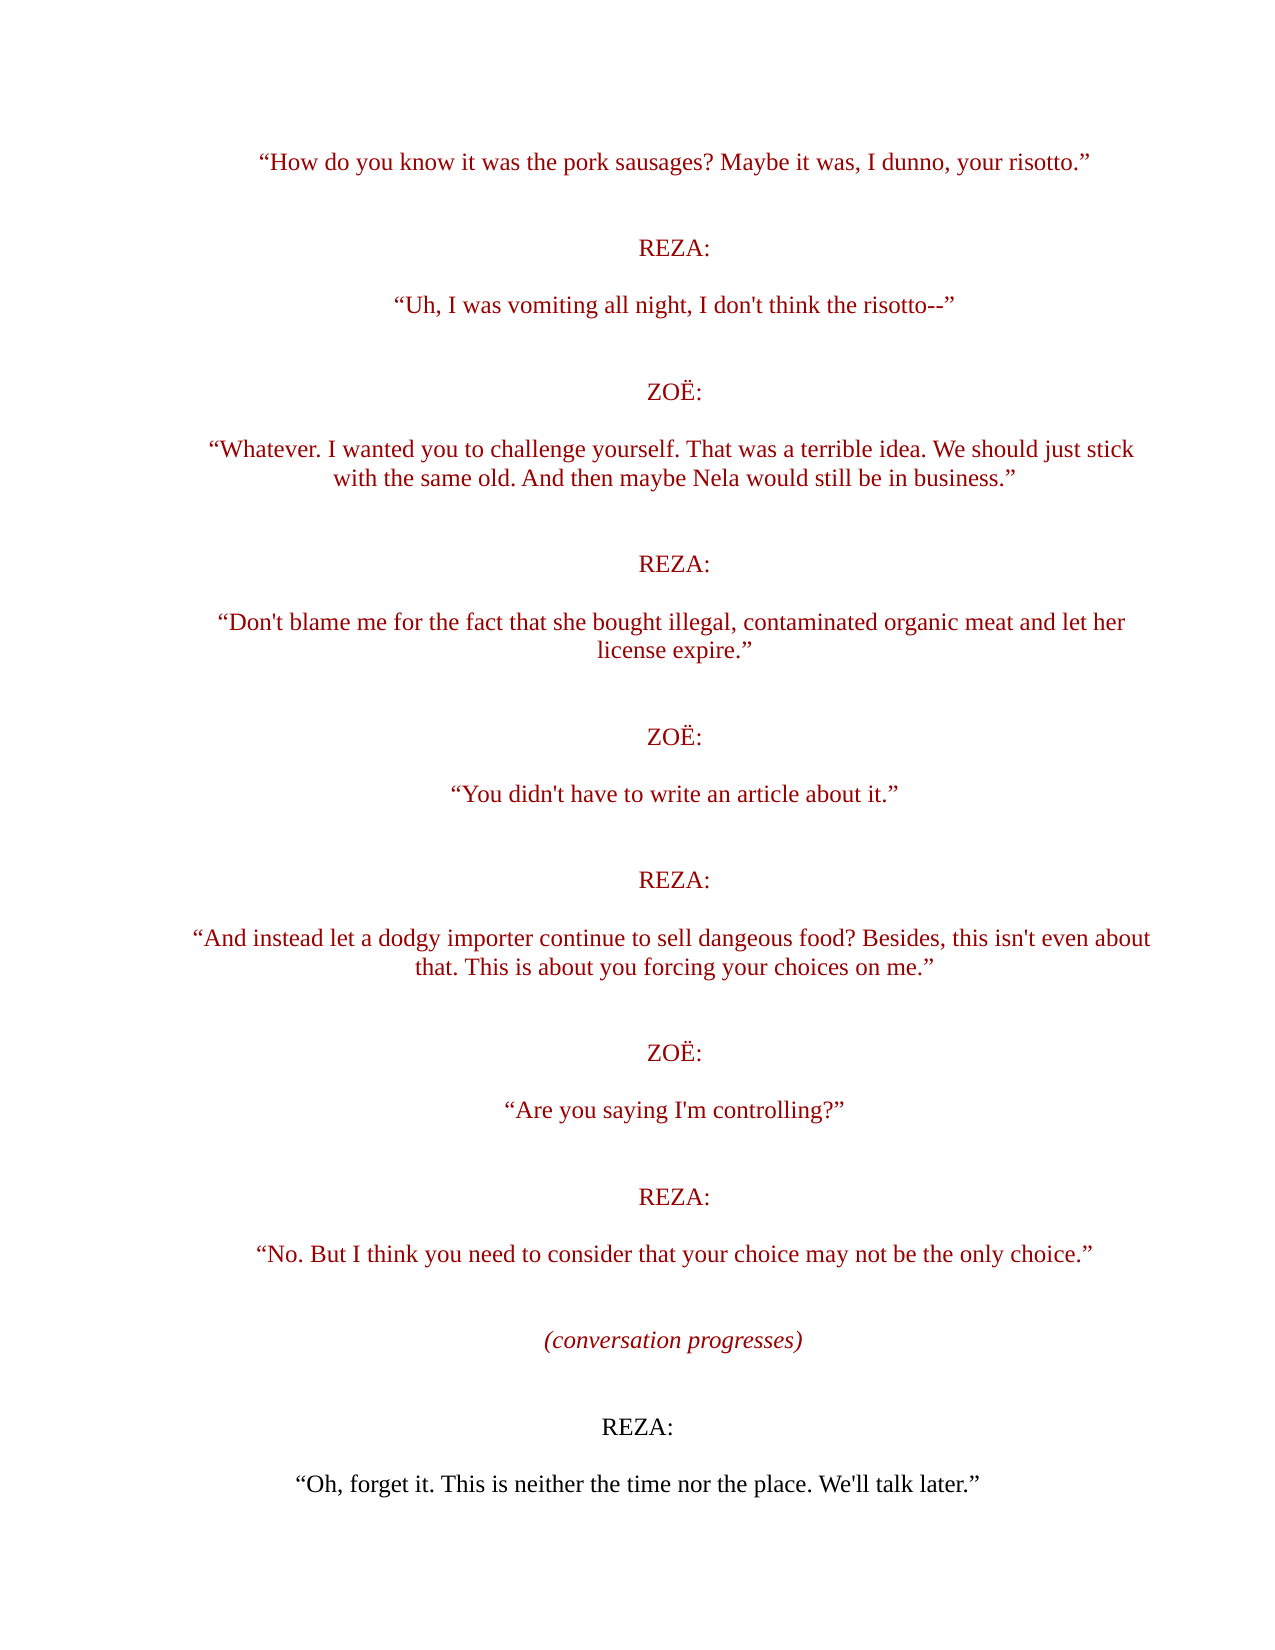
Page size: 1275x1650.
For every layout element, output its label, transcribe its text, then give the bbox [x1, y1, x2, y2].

text “You didn't have to write an article about it.” [118, 779, 1157, 808]
text ZOË: [118, 1038, 1157, 1067]
text ZOË: [118, 377, 1157, 406]
text REZA: [118, 1182, 1157, 1211]
text “Don't blame me for the fact that she bought illegal, contaminated organic meat and let her license expire.” [118, 607, 1157, 664]
text “Uh, I was vomiting all night, I don't think the risotto--” [118, 291, 1157, 319]
text “And instead let a dodgy importer continue to sell dangeous food? Besides, this isn't even about that. This is about you forcing your choices on me.” [118, 923, 1157, 981]
text REZA: [118, 549, 1157, 578]
text (conversation progresses) [118, 1326, 1157, 1354]
text “No. But I think you need to consider that your choice may not be the only choice.” [118, 1239, 1157, 1268]
text “Oh, forget it. This is neither the time nor the place. We'll talk later.” [118, 1469, 1157, 1498]
text REZA: [118, 1412, 1157, 1441]
text “Are you saying I'm controlling?” [118, 1096, 1157, 1124]
text ZOË: [118, 722, 1157, 751]
text REZA: [118, 866, 1157, 894]
text “How do you know it was the pork sausages? Maybe it was, I dunno, your risotto.” [118, 147, 1157, 176]
text REZA: [118, 233, 1157, 262]
text “Whatever. I wanted you to challenge yourself. That was a terrible idea. We should just stick with the same old. And then maybe Nela would still be in business.” [118, 434, 1157, 492]
